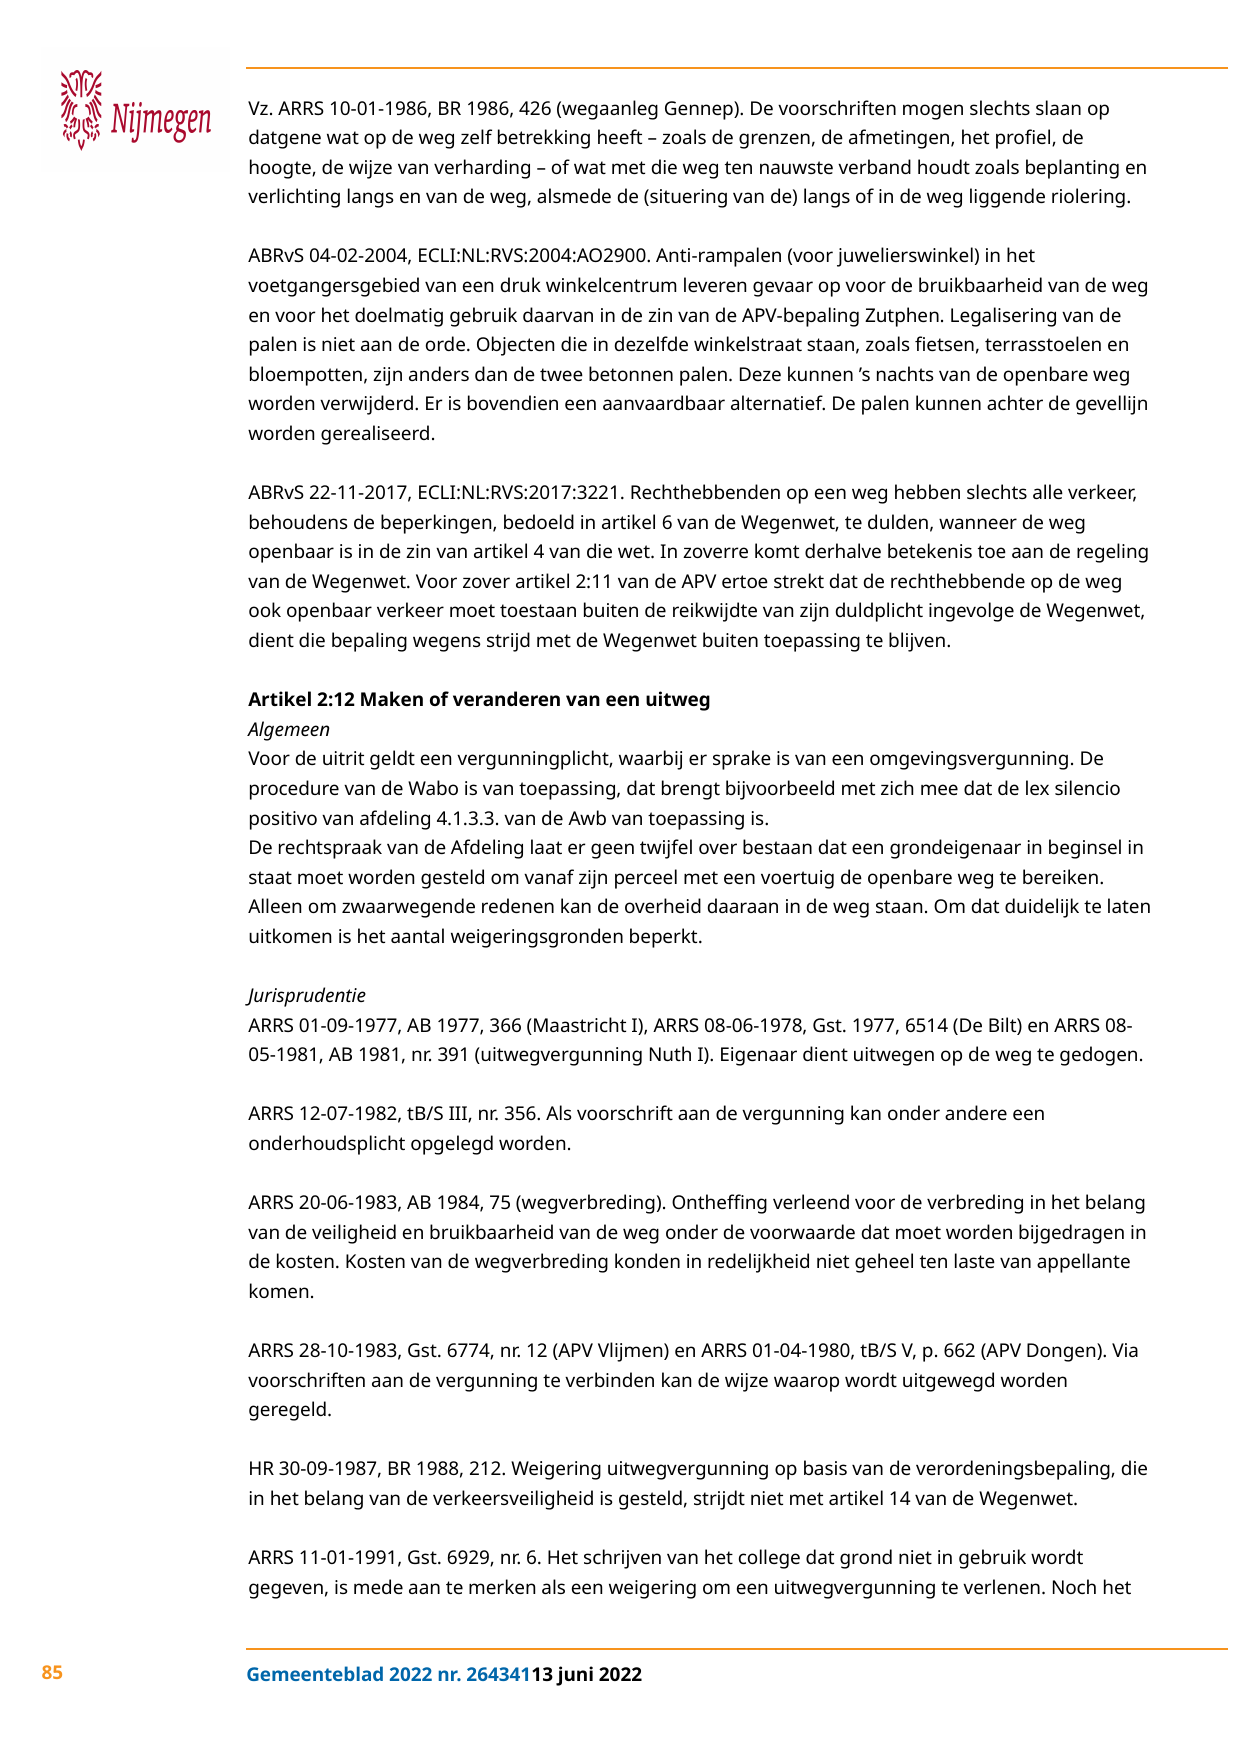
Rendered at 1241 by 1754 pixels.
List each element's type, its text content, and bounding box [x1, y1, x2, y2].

text ABRvS 04-02-2004, ECLI:NL:RVS:2004:AO2900. Anti-rampalen (voor juwelierswinkel) in het voetgangersgebied van een druk winkelcentrum leveren gevaar op voor de bruikbaarheid van de weg en voor het doelmatig gebruik daarvan in de zin van de APV-bepaling Zutphen. Legalisering van de palen is niet aan de orde. Objecten die in dezelfde winkelstraat staan, zoals fietsen, terrasstoelen en bloempotten, zijn anders dan de twee betonnen palen. Deze kunnen ’s nachts van de openbare weg worden verwijderd. Er is bovendien een aanvaardbaar alternatief. De palen kunnen achter de gevellijn worden gerealiseerd. [248, 243, 1152, 446]
picture [41, 47, 231, 172]
text ARRS 11-01-1991, Gst. 6929, nr. 6. Het schrijven van het college dat grond niet in gebruik wordt gegeven, is mede aan te merken als een weigering om een uitwegvergunning te verlenen. Noch het [248, 1544, 1152, 1600]
text HR 30-09-1987, BR 1988, 212. Weigering uitwegvergunning op basis van de verordeningsbepaling, die in het belang van de verkeersveiligheid is gesteld, strijdt niet met artikel 14 van de Wegenwet. [248, 1456, 1152, 1511]
text ARRS 01-09-1977, AB 1977, 366 (Maastricht I), ARRS 08-06-1978, Gst. 1977, 6514 (De Bilt) en ARRS 08-05-1981, AB 1981, nr. 391 (uitwegvergunning Nuth I). Eigenaar dient uitwegen op de weg te gedogen. [248, 1012, 1152, 1067]
text Jurisprudentie [248, 982, 1152, 1008]
text ARRS 28-10-1983, Gst. 6774, nr. 12 (APV Vlijmen) en ARRS 01-04-1980, tB/S V, p. 662 (APV Dongen). Via voorschriften aan de vergunning te verbinden kan de wijze waarop wordt uitgewegd worden geregeld. [248, 1337, 1152, 1422]
text Vz. ARRS 10-01-1986, BR 1986, 426 (wegaanleg Gennep). De voorschriften mogen slechts slaan op datgene wat op de weg zelf betrekking heeft – zoals de grenzen, de afmetingen, het profiel, de hoogte, de wijze van verharding – of wat met die weg ten nauwste verband houdt zoals beplanting en verlichting langs en van de weg, alsmede de (situering van de) langs of in de weg liggende riolering. [248, 95, 1152, 209]
text ARRS 12-07-1982, tB/S III, nr. 356. Als voorschrift aan de vergunning kan onder andere een onderhoudsplicht opgelegd worden. [248, 1101, 1152, 1156]
text Artikel 2:12 Maken of veranderen van een uitweg [248, 686, 1152, 712]
text Voor de uitrit geldt een vergunningplicht, waarbij er sprake is van een omgevingsvergunning. De procedure van de Wabo is van toepassing, dat brengt bijvoorbeeld met zich mee dat de lex silencio positivo van afdeling 4.1.3.3. van de Awb van toepassing is. [248, 746, 1152, 831]
text ARRS 20-06-1983, AB 1984, 75 (wegverbreding). Ontheffing verleend voor de verbreding in het belang van de veiligheid en bruikbaarheid van de weg onder de voorwaarde dat moet worden bijgedragen in de kosten. Kosten van de wegverbreding konden in redelijkheid niet geheel ten laste van appellante komen. [248, 1189, 1152, 1304]
text Algemeen [248, 716, 1152, 742]
text ABRvS 22-11-2017, ECLI:NL:RVS:2017:3221. Rechthebbenden op een weg hebben slechts alle verkeer, behoudens de beperkingen, bedoeld in artikel 6 van de Wegenwet, te dulden, wanneer de weg openbaar is in de zin van artikel 4 van die wet. In zoverre komt derhalve betekenis toe aan de regeling van de Wegenwet. Voor zover artikel 2:11 van de APV ertoe strekt dat de rechthebbende op de weg ook openbaar verkeer moet toestaan buiten de reikwijdte van zijn duldplicht ingevolge de Wegenwet, dient die bepaling wegens strijd met de Wegenwet buiten toepassing te blijven. [248, 479, 1152, 653]
text De rechtspraak van de Afdeling laat er geen twijfel over bestaan dat een grondeigenaar in beginsel in staat moet worden gesteld om vanaf zijn perceel met een voertuig de openbare weg te bereiken. Alleen om zwaarwegende redenen kan de overheid daaraan in de weg staan. Om dat duidelijk te laten uitkomen is het aantal weigeringsgronden beperkt. [248, 834, 1152, 949]
